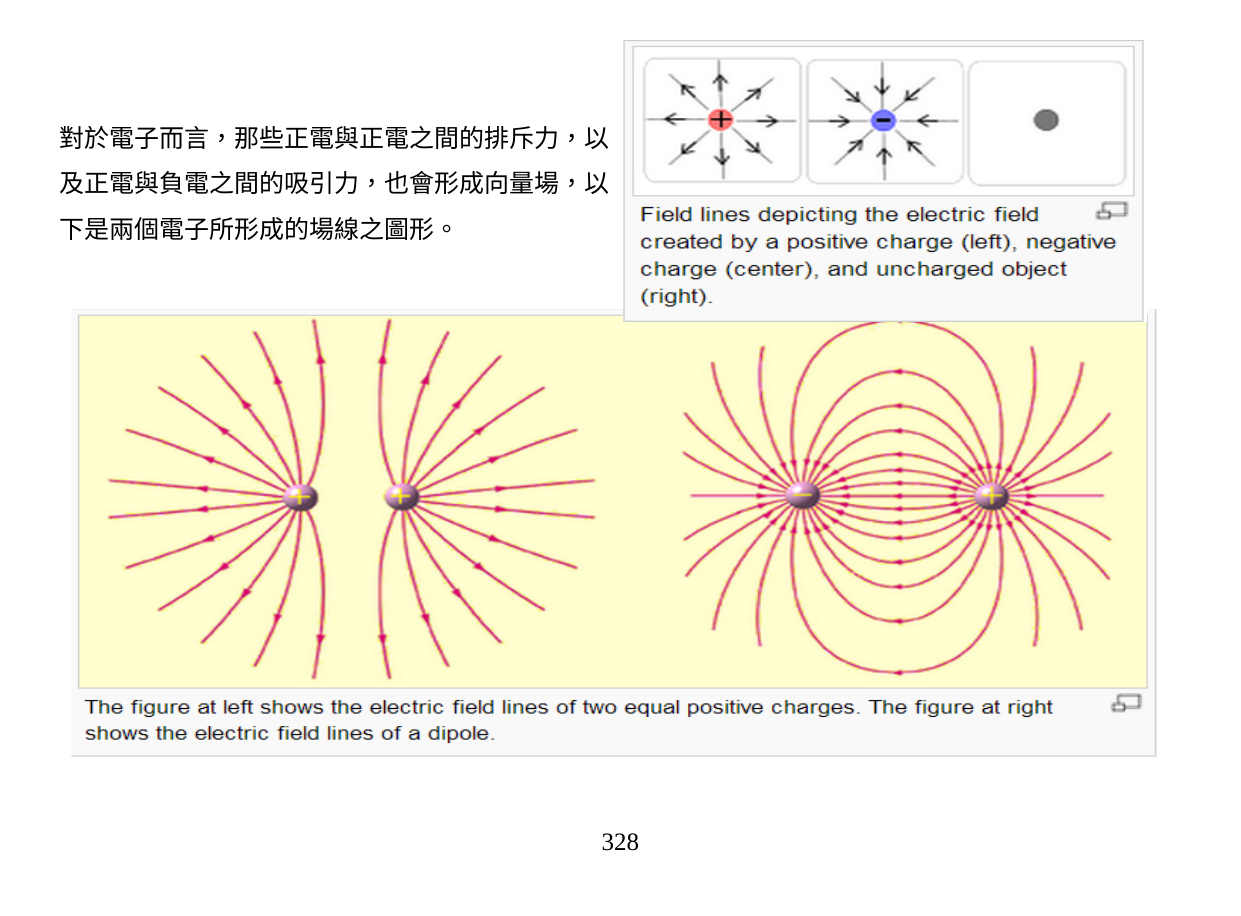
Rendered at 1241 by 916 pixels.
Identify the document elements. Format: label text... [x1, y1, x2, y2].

picture [71, 40, 1158, 759]
text 對於電子而言，那些正電與正電之間的排斥力，以及正電與負電之間的吸引力，也會形成向量場，以下是兩個電子所形成的場線之圖形。 [59, 118, 622, 245]
text [1147, 118, 1181, 245]
